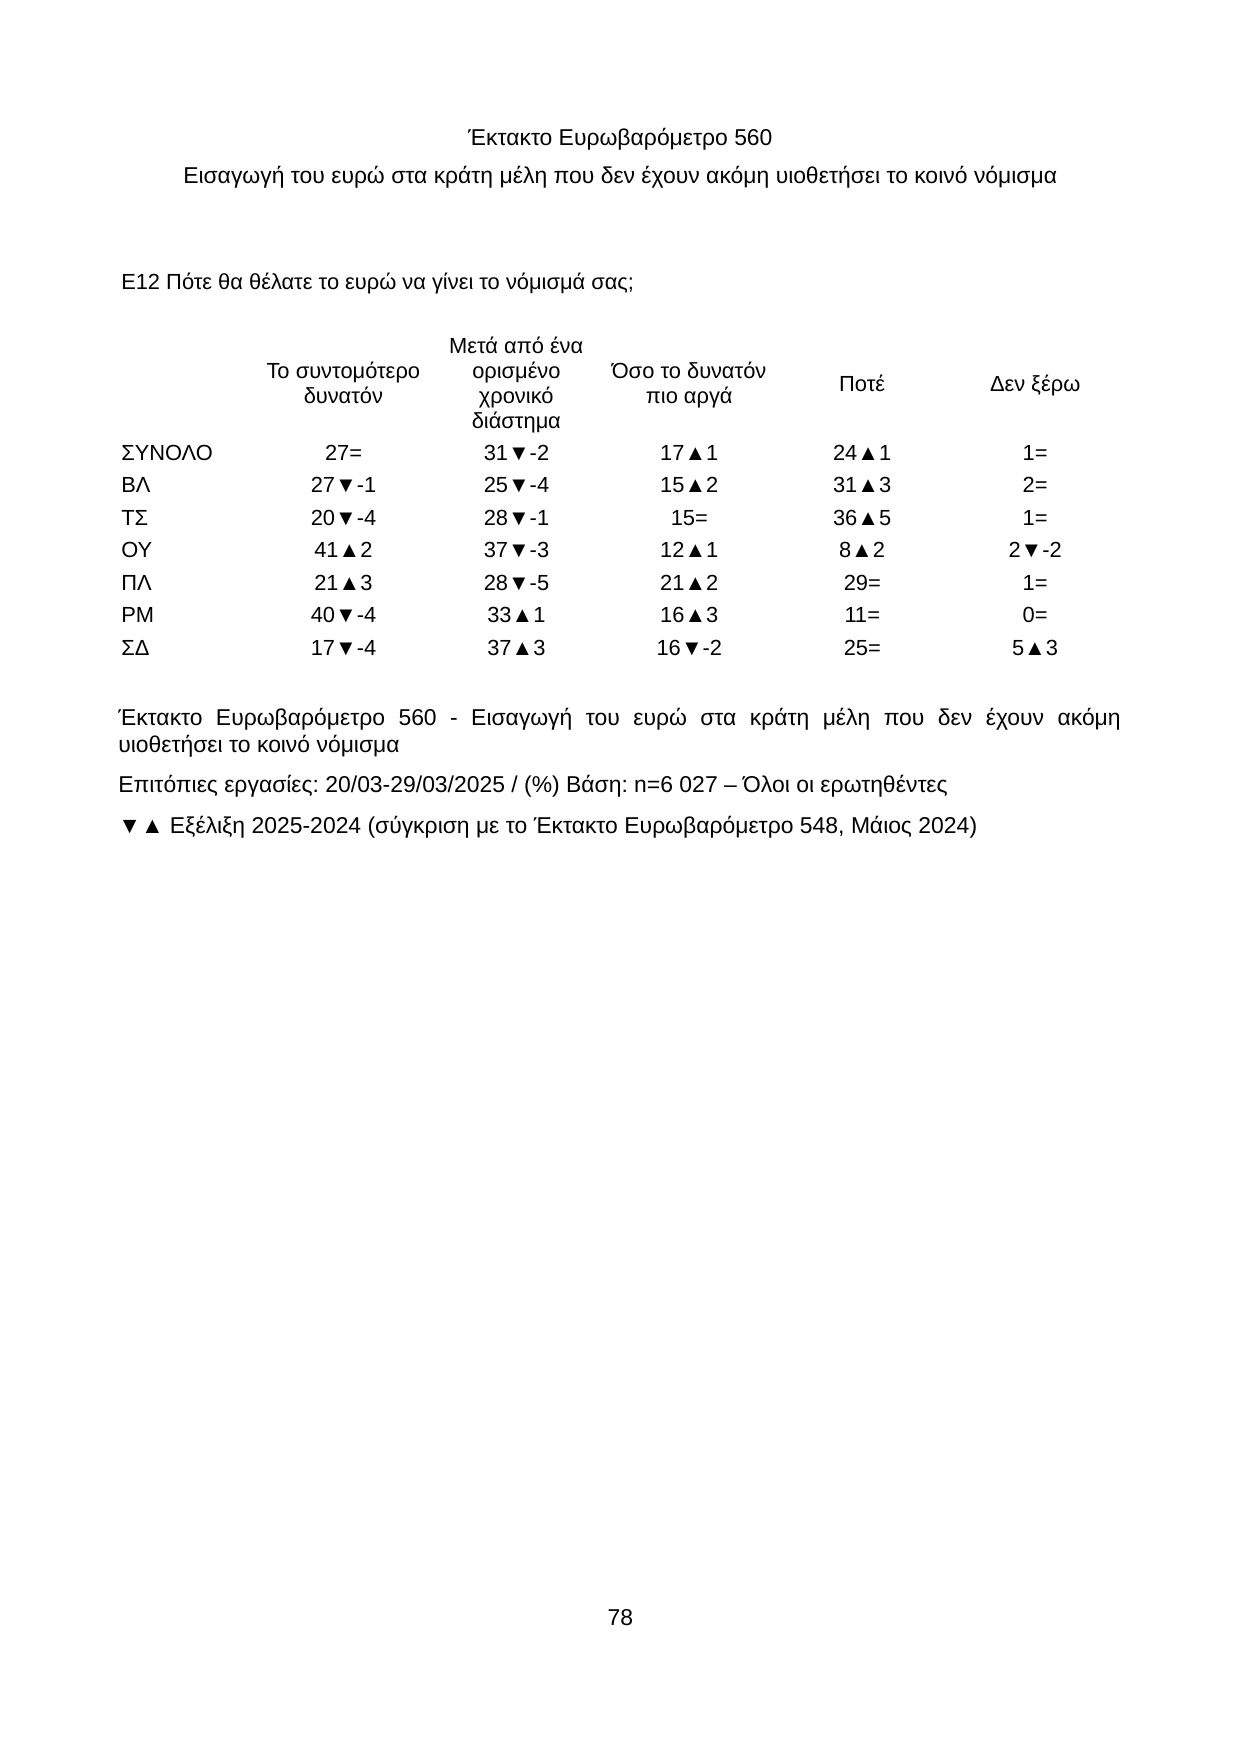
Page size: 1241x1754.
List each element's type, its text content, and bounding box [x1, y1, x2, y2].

text Επιτόπιες εργασίες: 20/03-29/03/2025 / (%) Βάση: n=6 027 – Όλοι οι ερωτηθέντες [118, 771, 1122, 798]
table_cell 1= [949, 436, 1121, 469]
table_cell 31▲3 [776, 469, 948, 501]
table_cell 29= [776, 566, 948, 598]
table_cell 16▼-2 [603, 631, 776, 663]
table_cell 31▼-2 [430, 436, 603, 469]
table_cell 28▼-5 [430, 566, 603, 598]
table_cell 16▲3 [603, 599, 776, 631]
table_cell Το συντομότερο δυνατόν [257, 330, 430, 436]
table_cell 1= [949, 566, 1121, 598]
table_cell 25= [776, 631, 948, 663]
table_cell [776, 298, 948, 330]
table_cell 20▼-4 [257, 501, 430, 534]
table_cell 17▼-4 [257, 631, 430, 663]
table_cell 37▼-3 [430, 534, 603, 566]
table_cell 36▲5 [776, 501, 948, 534]
table_cell 1= [949, 501, 1121, 534]
table_cell ΟΥ [118, 534, 257, 566]
table_cell 5▲3 [949, 631, 1121, 663]
table_cell ΣΥΝΟΛΟ [118, 436, 257, 469]
table_cell 24▲1 [776, 436, 948, 469]
table_cell 12▲1 [603, 534, 776, 566]
table_cell 33▲1 [430, 599, 603, 631]
table_cell 2▼-2 [949, 534, 1121, 566]
table_cell [603, 298, 776, 330]
table_cell 17▲1 [603, 436, 776, 469]
table_header Ε12 Πότε θα θέλατε το ευρώ να γίνει το νόμισμά σας; [118, 265, 1121, 297]
table_cell Όσο το δυνατόν πιο αργά [603, 330, 776, 436]
table_cell [430, 298, 603, 330]
table_cell 27▼-1 [257, 469, 430, 501]
table_cell 21▲3 [257, 566, 430, 598]
table_cell [118, 330, 257, 436]
table_cell ΣΔ [118, 631, 257, 663]
table_cell Ποτέ [776, 330, 948, 436]
table_cell 8▲2 [776, 534, 948, 566]
table_cell 21▲2 [603, 566, 776, 598]
table_cell 2= [949, 469, 1121, 501]
text ▼▲ Εξέλιξη 2025-2024 (σύγκριση με το Έκτακτο Ευρωβαρόμετρο 548, Μάιος 2024) [118, 812, 1122, 839]
table_cell [118, 298, 257, 330]
table_cell ΠΛ [118, 566, 257, 598]
table_cell 27= [257, 436, 430, 469]
table_cell ΒΛ [118, 469, 257, 501]
table_cell 15= [603, 501, 776, 534]
text Έκτακτο Ευρωβαρόμετρο 560 - Εισαγωγή του ευρώ στα κράτη μέλη που δεν έχουν ακόμη υιοθετήσει το κοινό νόμισμα [118, 704, 1122, 757]
table_cell 40▼-4 [257, 599, 430, 631]
table_cell [257, 298, 430, 330]
table_cell 15▲2 [603, 469, 776, 501]
table_cell 11= [776, 599, 948, 631]
table_cell [949, 298, 1121, 330]
table_cell Δεν ξέρω [949, 330, 1121, 436]
table_cell 41▲2 [257, 534, 430, 566]
table_cell ΡΜ [118, 599, 257, 631]
table_cell ΤΣ [118, 501, 257, 534]
table_cell 37▲3 [430, 631, 603, 663]
table_cell 28▼-1 [430, 501, 603, 534]
table_cell 0= [949, 599, 1121, 631]
table_cell Μετά από ένα ορισμένο χρονικό διάστημα [430, 330, 603, 436]
table_cell 25▼-4 [430, 469, 603, 501]
